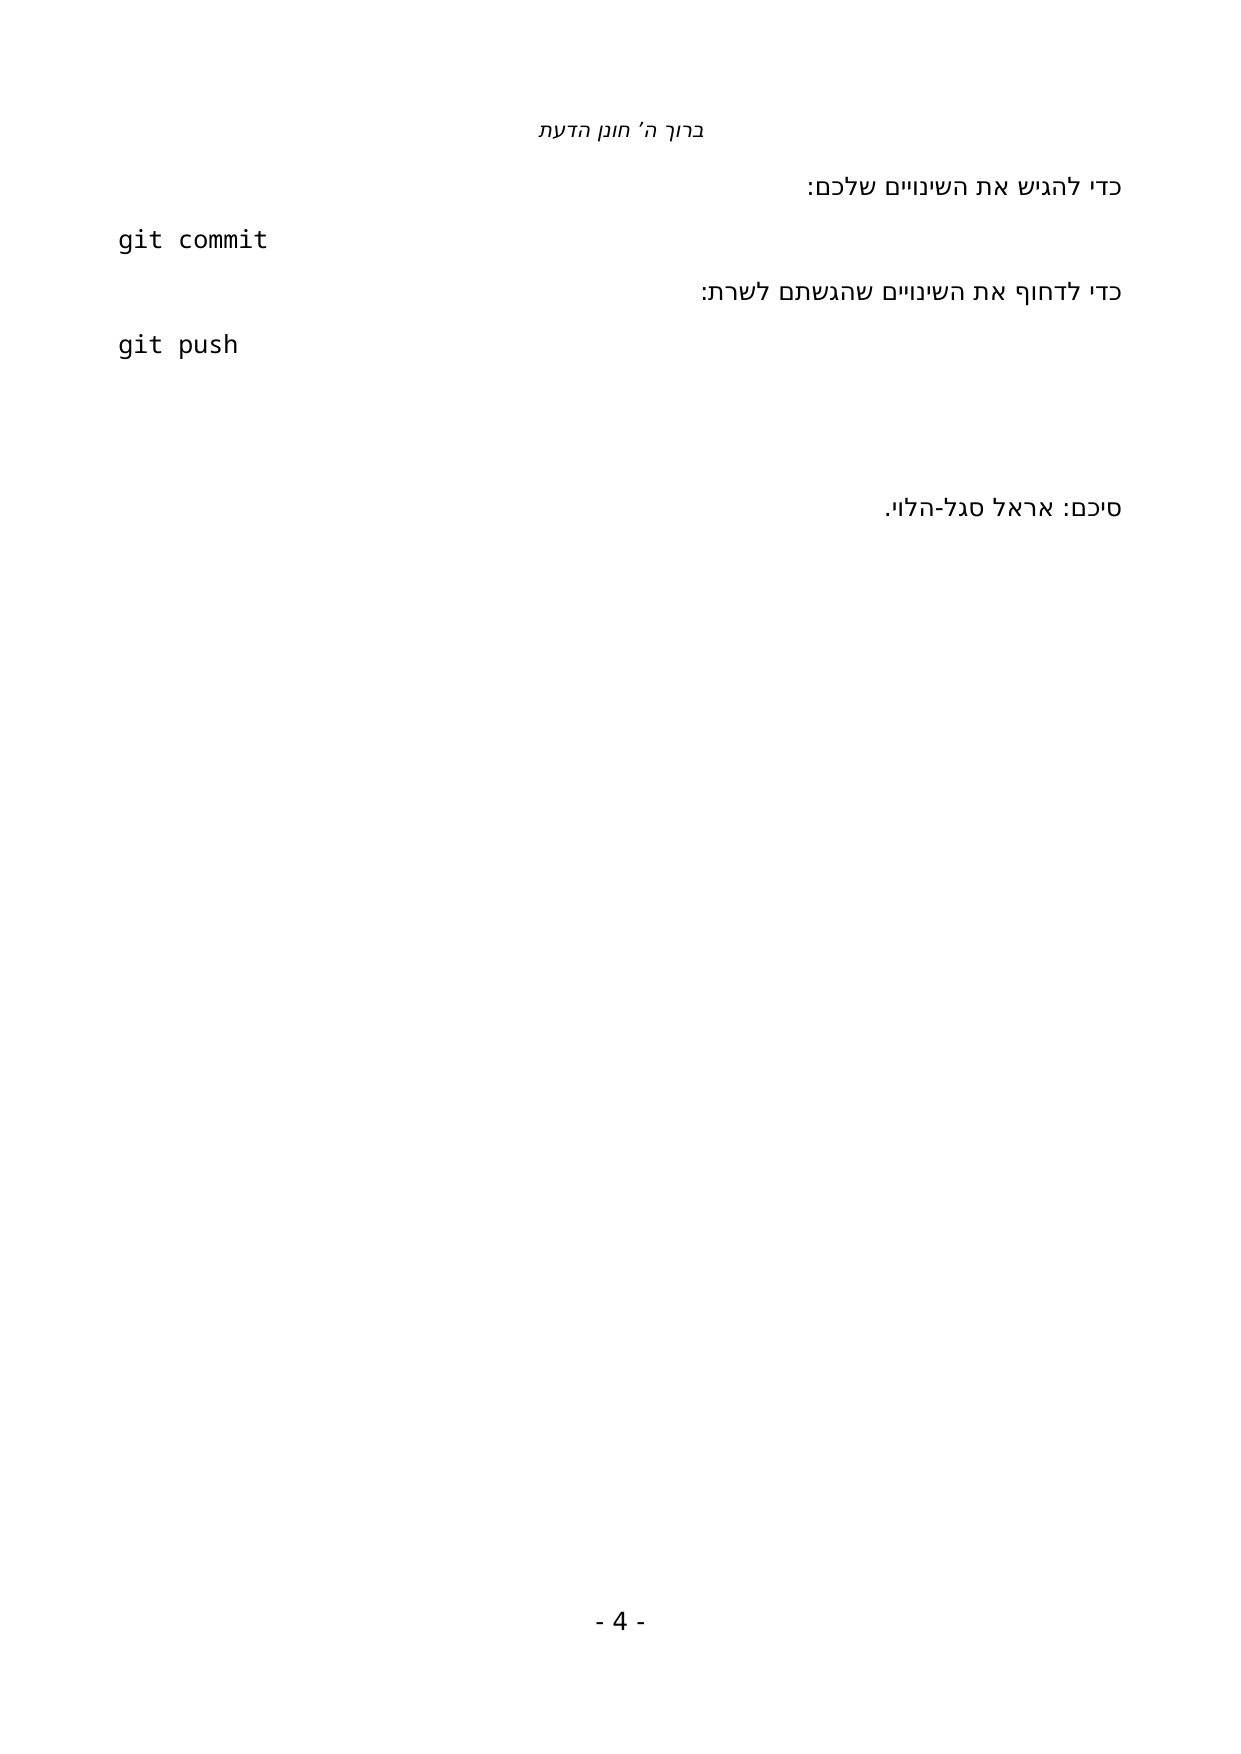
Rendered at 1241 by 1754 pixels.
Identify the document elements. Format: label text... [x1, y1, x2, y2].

text כדי להגיש את השינויים שלכם: [118, 172, 1122, 201]
text כדי לדחוף את השינויים שהגשתם לשרת: [118, 277, 1122, 306]
text סיכם: אראל סגל-הלוי. [118, 493, 1122, 522]
text git push [118, 326, 1122, 361]
text git commit [118, 221, 1122, 256]
